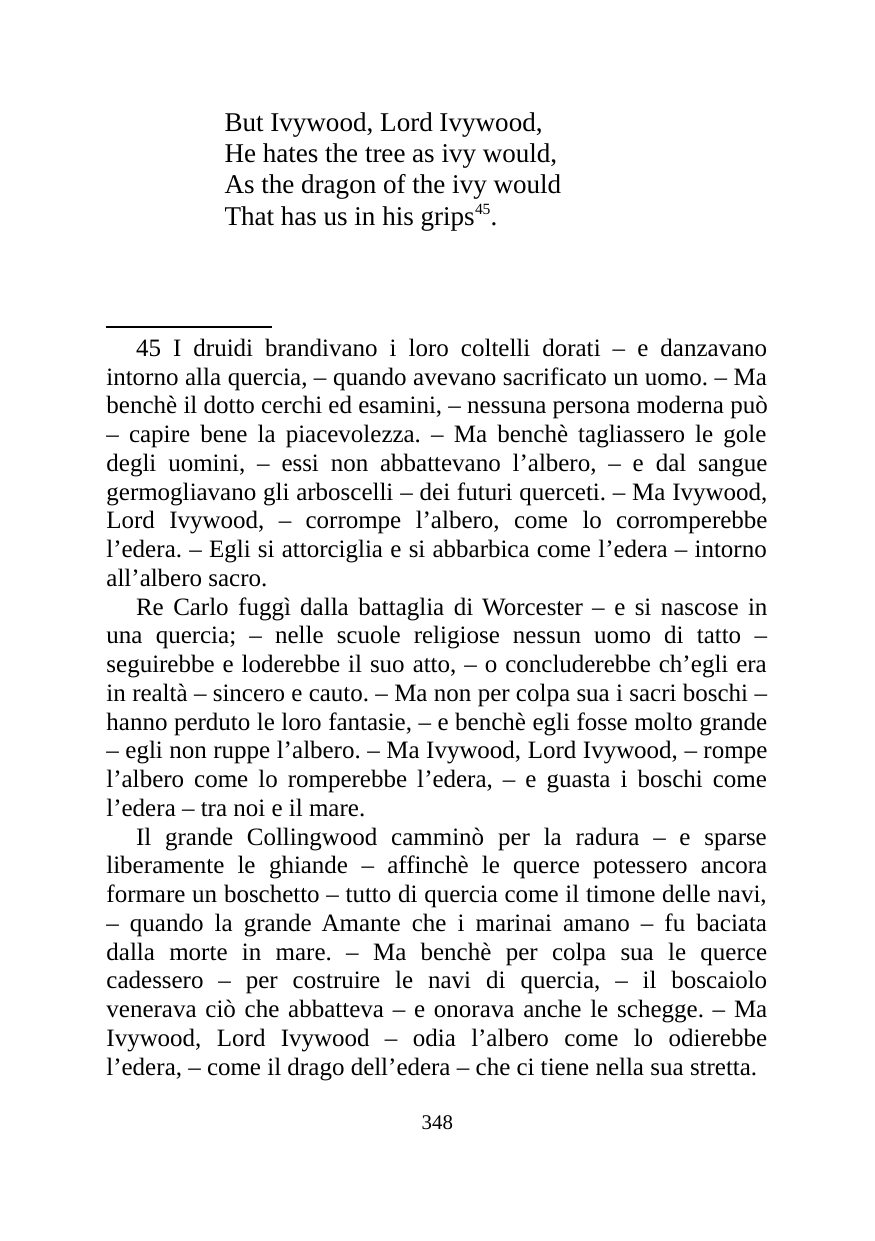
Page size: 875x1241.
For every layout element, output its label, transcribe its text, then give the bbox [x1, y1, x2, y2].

text Re Carlo fuggì dalla battaglia di Worcester – e si nascose in una quercia; – nelle scuole religiose nessun uomo di tatto – seguirebbe e loderebbe il suo atto, – o concluderebbe ch’egli era in realtà – sincero e cauto. – Ma non per colpa sua i sacri boschi – hanno perduto le loro fantasie, – e benchè egli fosse molto grande – egli non ruppe l’albero. – Ma Ivywood, Lord Ivywood, – rompe l’albero come lo romperebbe l’edera, – e guasta i boschi come l’edera – tra noi e il mare. [106, 592, 768, 822]
text But Ivywood, Lord Ivywood, He hates the tree as ivy would, As the dragon of the ivy would That has us in his grips. [224, 106, 768, 231]
text Il grande Collingwood camminò per la radura – e sparse liberamente le ghiande – affinchè le querce potessero ancora formare un boschetto – tutto di quercia come il timone delle navi, – quando la grande Amante che i marinai amano – fu baciata dalla morte in mare. – Ma benchè per colpa sua le querce cadessero – per costruire le navi di quercia, – il boscaiolo venerava ciò che abbatteva – e onorava anche le schegge. – Ma Ivywood, Lord Ivywood – odia l’albero come lo odierebbe l’edera, – come il drago dell’edera – che ci tiene nella sua stretta. [106, 822, 768, 1080]
text I druidi brandivano i loro coltelli dorati – e danzavano intorno alla quercia, – quando avevano sacrificato un uomo. – Ma benchè il dotto cerchi ed esamini, – nessuna persona moderna può – capire bene la piacevolezza. – Ma benchè tagliassero le gole degli uomini, – essi non abbattevano l’albero, – e dal sangue germogliavano gli arboscelli – dei futuri querceti. – Ma Ivywood, Lord Ivywood, – corrompe l’albero, come lo corromperebbe l’edera. – Egli si attorciglia e si abbarbica come l’edera – intorno all’albero sacro. [106, 333, 768, 592]
